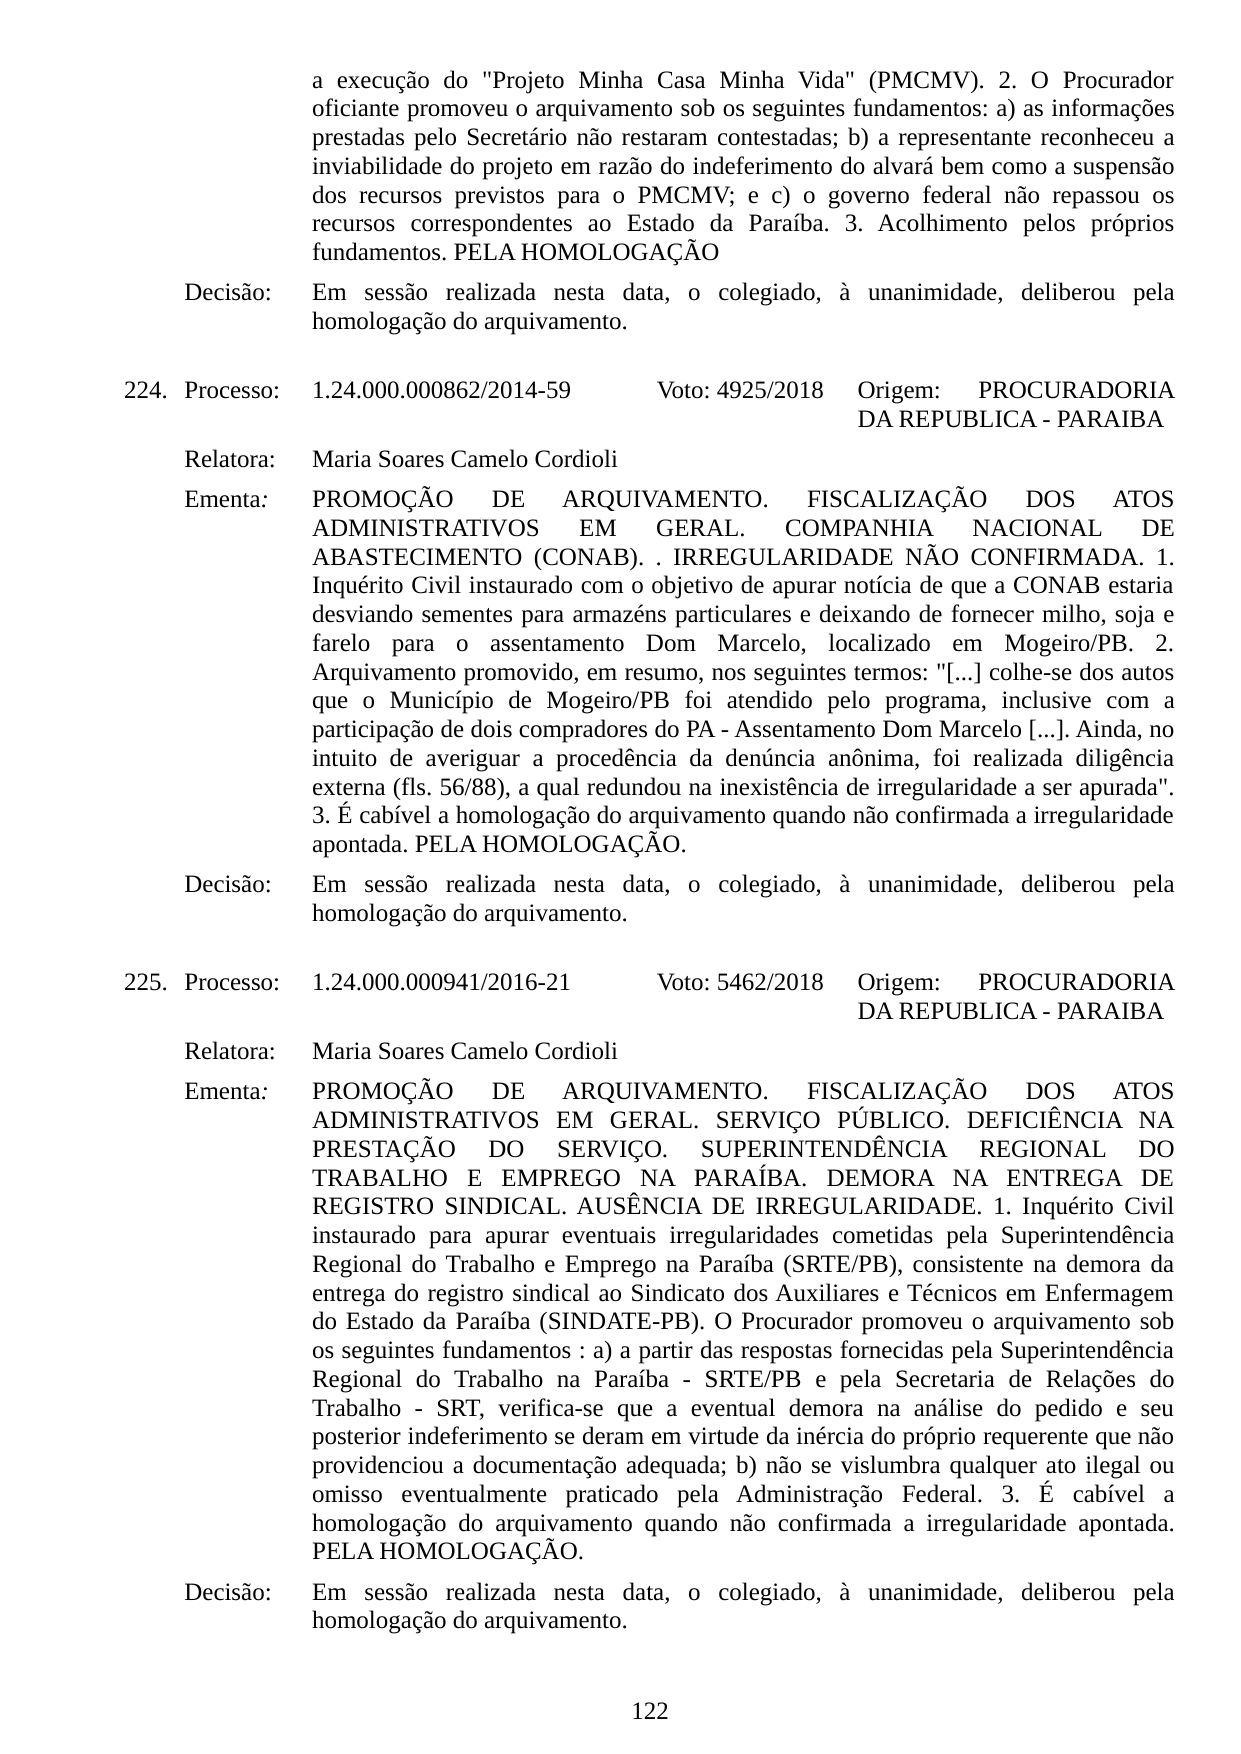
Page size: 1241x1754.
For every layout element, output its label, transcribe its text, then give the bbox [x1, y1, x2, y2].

table_cell Ementa: [178, 1071, 306, 1571]
table_cell PROMOÇÃO DE ARQUIVAMENTO. FISCALIZAÇÃO DOS ATOS ADMINISTRATIVOS EM GERAL. COMPANHIA NACIONAL DE ABASTECIMENTO (CONAB). . IRREGULARIDADE NÃO CONFIRMADA. 1. Inquérito Civil instaurado com o objetivo de apurar notícia de que a CONAB estaria desviando sementes para armazéns particulares e deixando de fornecer milho, soja e farelo para o assentamento Dom Marcelo, localizado em Mogeiro/PB. 2. Arquivamento promovido, em resumo, nos seguintes termos: "[...] colhe-se dos autos que o Município de Mogeiro/PB foi atendido pelo programa, inclusive com a participação de dois compradores do PA - Assentamento Dom Marcelo [...]. Ainda, no intuito de averiguar a procedência da denúncia anônima, foi realizada diligência externa (fls. 56/88), a qual redundou na inexistência de irregularidade a ser apurada". 3. É cabível a homologação do arquivamento quando não confirmada a irregularidade apontada. PELA HOMOLOGAÇÃO. [306, 479, 1181, 864]
table_cell Ementa: [178, 479, 306, 864]
table_header Origem: PROCURADORIA DA REPUBLICA - PARAIBA [852, 962, 1181, 1031]
table_cell Decisão: [178, 1571, 306, 1640]
table_cell Em sessão realizada nesta data, o colegiado, à unanimidade, deliberou pela homologação do arquivamento. [306, 1571, 1181, 1640]
table_header 1.24.000.000862/2014-59 [306, 370, 651, 438]
table_cell Maria Soares Camelo Cordioli [306, 1031, 1181, 1071]
table_header Processo: [178, 370, 306, 438]
table_cell Maria Soares Camelo Cordioli [306, 439, 1181, 479]
table_cell [118, 1571, 178, 1640]
table_cell Decisão: [178, 272, 306, 341]
table_cell Em sessão realizada nesta data, o colegiado, à unanimidade, deliberou pela homologação do arquivamento. [306, 864, 1181, 933]
table_cell [118, 439, 178, 479]
table_header Origem: PROCURADORIA DA REPUBLICA - PARAIBA [852, 370, 1181, 438]
table_cell [118, 59, 178, 272]
table_cell a execução do "Projeto Minha Casa Minha Vida" (PMCMV). 2. O Procurador oficiante promoveu o arquivamento sob os seguintes fundamentos: a) as informações prestadas pelo Secretário não restaram contestadas; b) a representante reconheceu a inviabilidade do projeto em razão do indeferimento do alvará bem como a suspensão dos recursos previstos para o PMCMV; e c) o governo federal não repassou os recursos correspondentes ao Estado da Paraíba. 3. Acolhimento pelos próprios fundamentos. PELA HOMOLOGAÇÃO [306, 59, 1181, 272]
table_header Voto: 5462/2018 [651, 962, 852, 1031]
table_cell PROMOÇÃO DE ARQUIVAMENTO. FISCALIZAÇÃO DOS ATOS ADMINISTRATIVOS EM GERAL. SERVIÇO PÚBLICO. DEFICIÊNCIA NA PRESTAÇÃO DO SERVIÇO. SUPERINTENDÊNCIA REGIONAL DO TRABALHO E EMPREGO NA PARAÍBA. DEMORA NA ENTREGA DE REGISTRO SINDICAL. AUSÊNCIA DE IRREGULARIDADE. 1. Inquérito Civil instaurado para apurar eventuais irregularidades cometidas pela Superintendência Regional do Trabalho e Emprego na Paraíba (SRTE/PB), consistente na demora da entrega do registro sindical ao Sindicato dos Auxiliares e Técnicos em Enfermagem do Estado da Paraíba (SINDATE-PB). O Procurador promoveu o arquivamento sob os seguintes fundamentos : a) a partir das respostas fornecidas pela Superintendência Regional do Trabalho na Paraíba - SRTE/PB e pela Secretaria de Relações do Trabalho - SRT, verifica-se que a eventual demora na análise do pedido e seu posterior indeferimento se deram em virtude da inércia do próprio requerente que não providenciou a documentação adequada; b) não se vislumbra qualquer ato ilegal ou omisso eventualmente praticado pela Administração Federal. 3. É cabível a homologação do arquivamento quando não confirmada a irregularidade apontada. PELA HOMOLOGAÇÃO. [306, 1071, 1181, 1571]
table_cell [118, 864, 178, 933]
table_cell [118, 272, 178, 341]
table_cell [118, 479, 178, 864]
table_header 224. [118, 370, 178, 438]
table_header 225. [118, 962, 178, 1031]
table_header Voto: 4925/2018 [651, 370, 852, 438]
table_cell Em sessão realizada nesta data, o colegiado, à unanimidade, deliberou pela homologação do arquivamento. [306, 272, 1181, 341]
table_cell Relatora: [178, 1031, 306, 1071]
table_cell Decisão: [178, 864, 306, 933]
table_cell [118, 1031, 178, 1071]
table_cell [118, 1071, 178, 1571]
table_cell [178, 59, 306, 272]
table_header Processo: [178, 962, 306, 1031]
table_cell Relatora: [178, 439, 306, 479]
table_header 1.24.000.000941/2016-21 [306, 962, 651, 1031]
